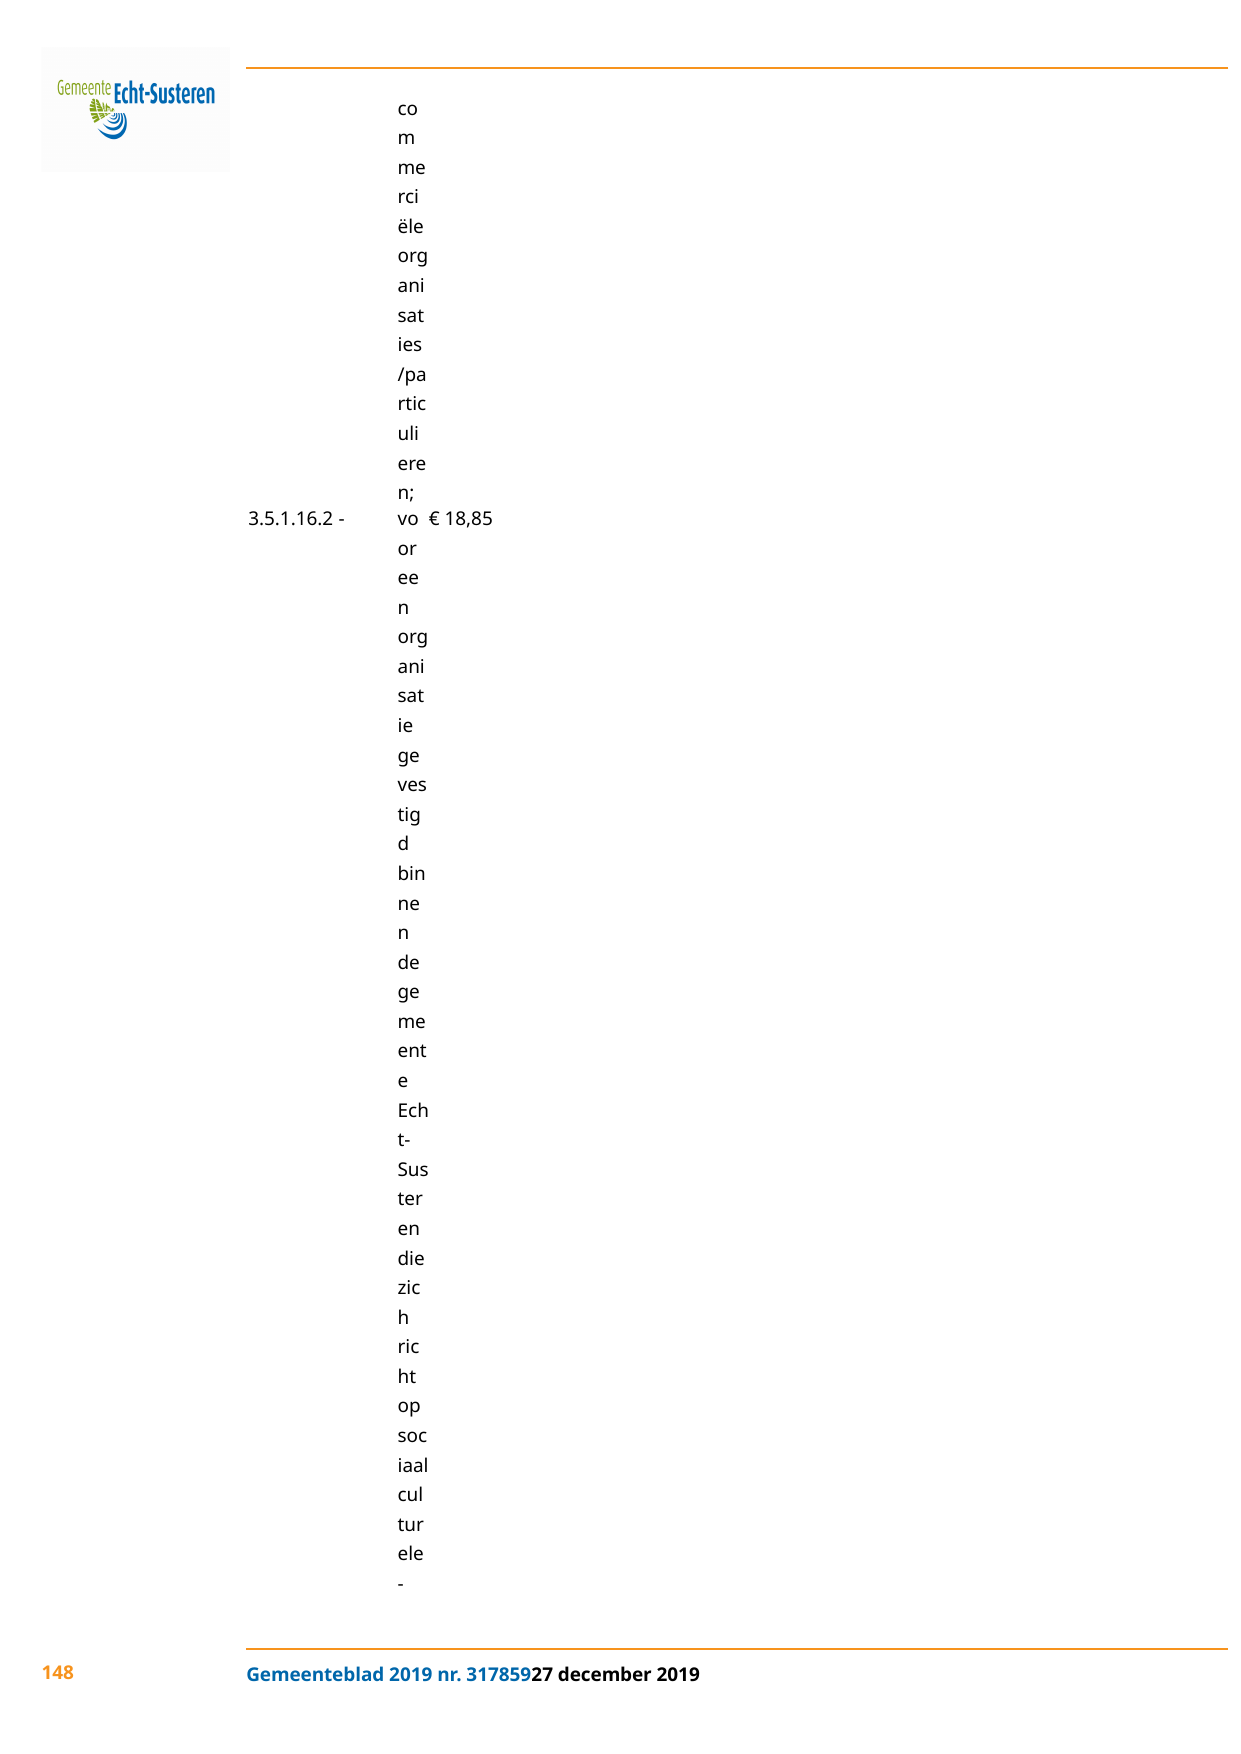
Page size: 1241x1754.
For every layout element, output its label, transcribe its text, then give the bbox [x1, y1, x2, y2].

table_cell 3.5.1.16.2 [248, 505, 338, 1596]
table_cell [429, 95, 519, 505]
table_cell [519, 505, 700, 1596]
table_cell commerciële organisaties/particulieren; [338, 95, 429, 505]
table_cell [248, 95, 338, 505]
table_cell € 18,85 [429, 505, 519, 1596]
picture [41, 47, 231, 172]
table_cell [519, 95, 700, 505]
table_cell voor een organisatie gevestigd binnen de gemeente Echt-Susteren die zich richt op sociaal culturele- [338, 505, 429, 1596]
